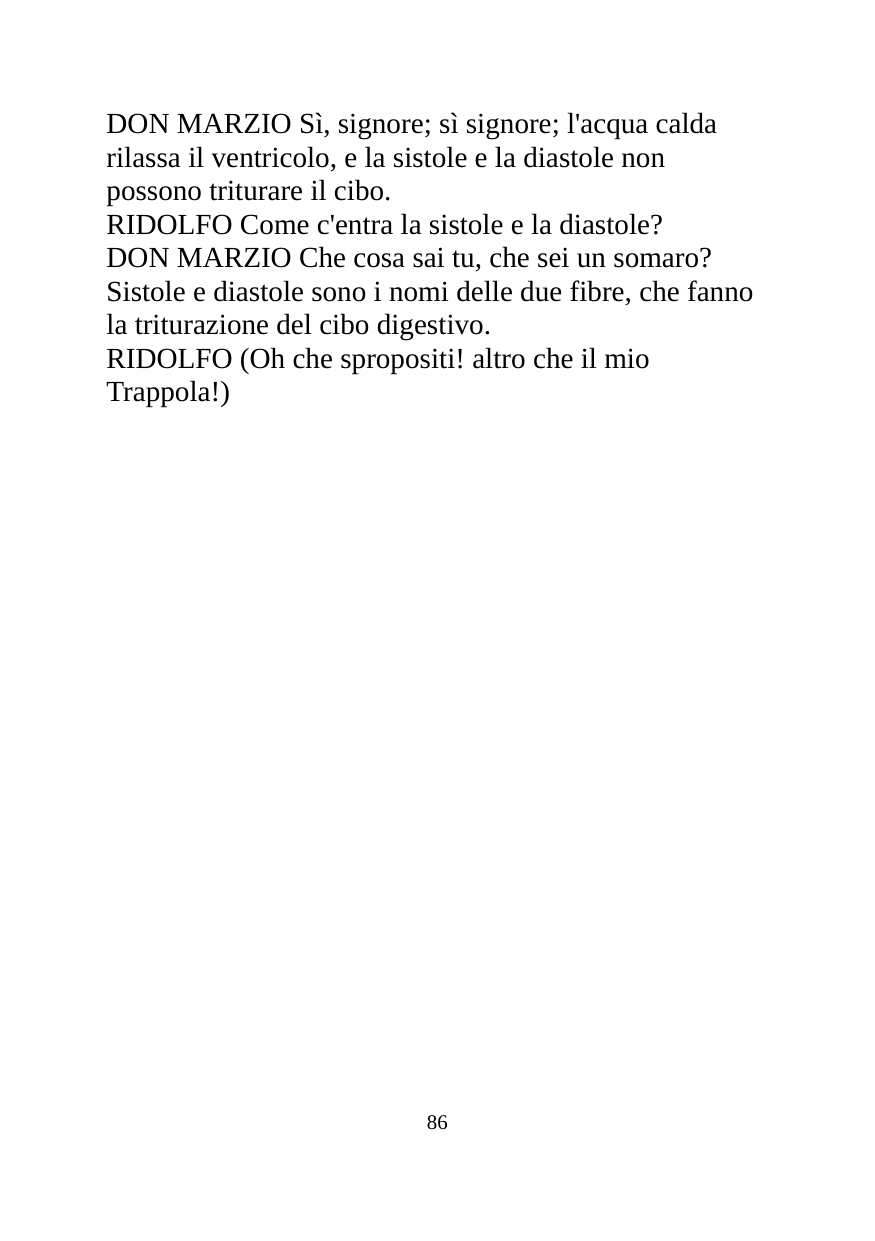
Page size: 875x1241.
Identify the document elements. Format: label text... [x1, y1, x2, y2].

text RIDOLFO (Oh che spropositi! altro che il mio Trappola!) [106, 341, 768, 408]
text RIDOLFO Come c'entra la sistole e la diastole? [106, 207, 768, 240]
text DON MARZIO Che cosa sai tu, che sei un somaro? Sistole e diastole sono i nomi delle due fibre, che fanno la triturazione del cibo digestivo. [106, 240, 768, 341]
text DON MARZIO Sì, signore; sì signore; l'acqua calda rilassa il ventricolo, e la sistole e la diastole non possono triturare il cibo. [106, 106, 768, 207]
